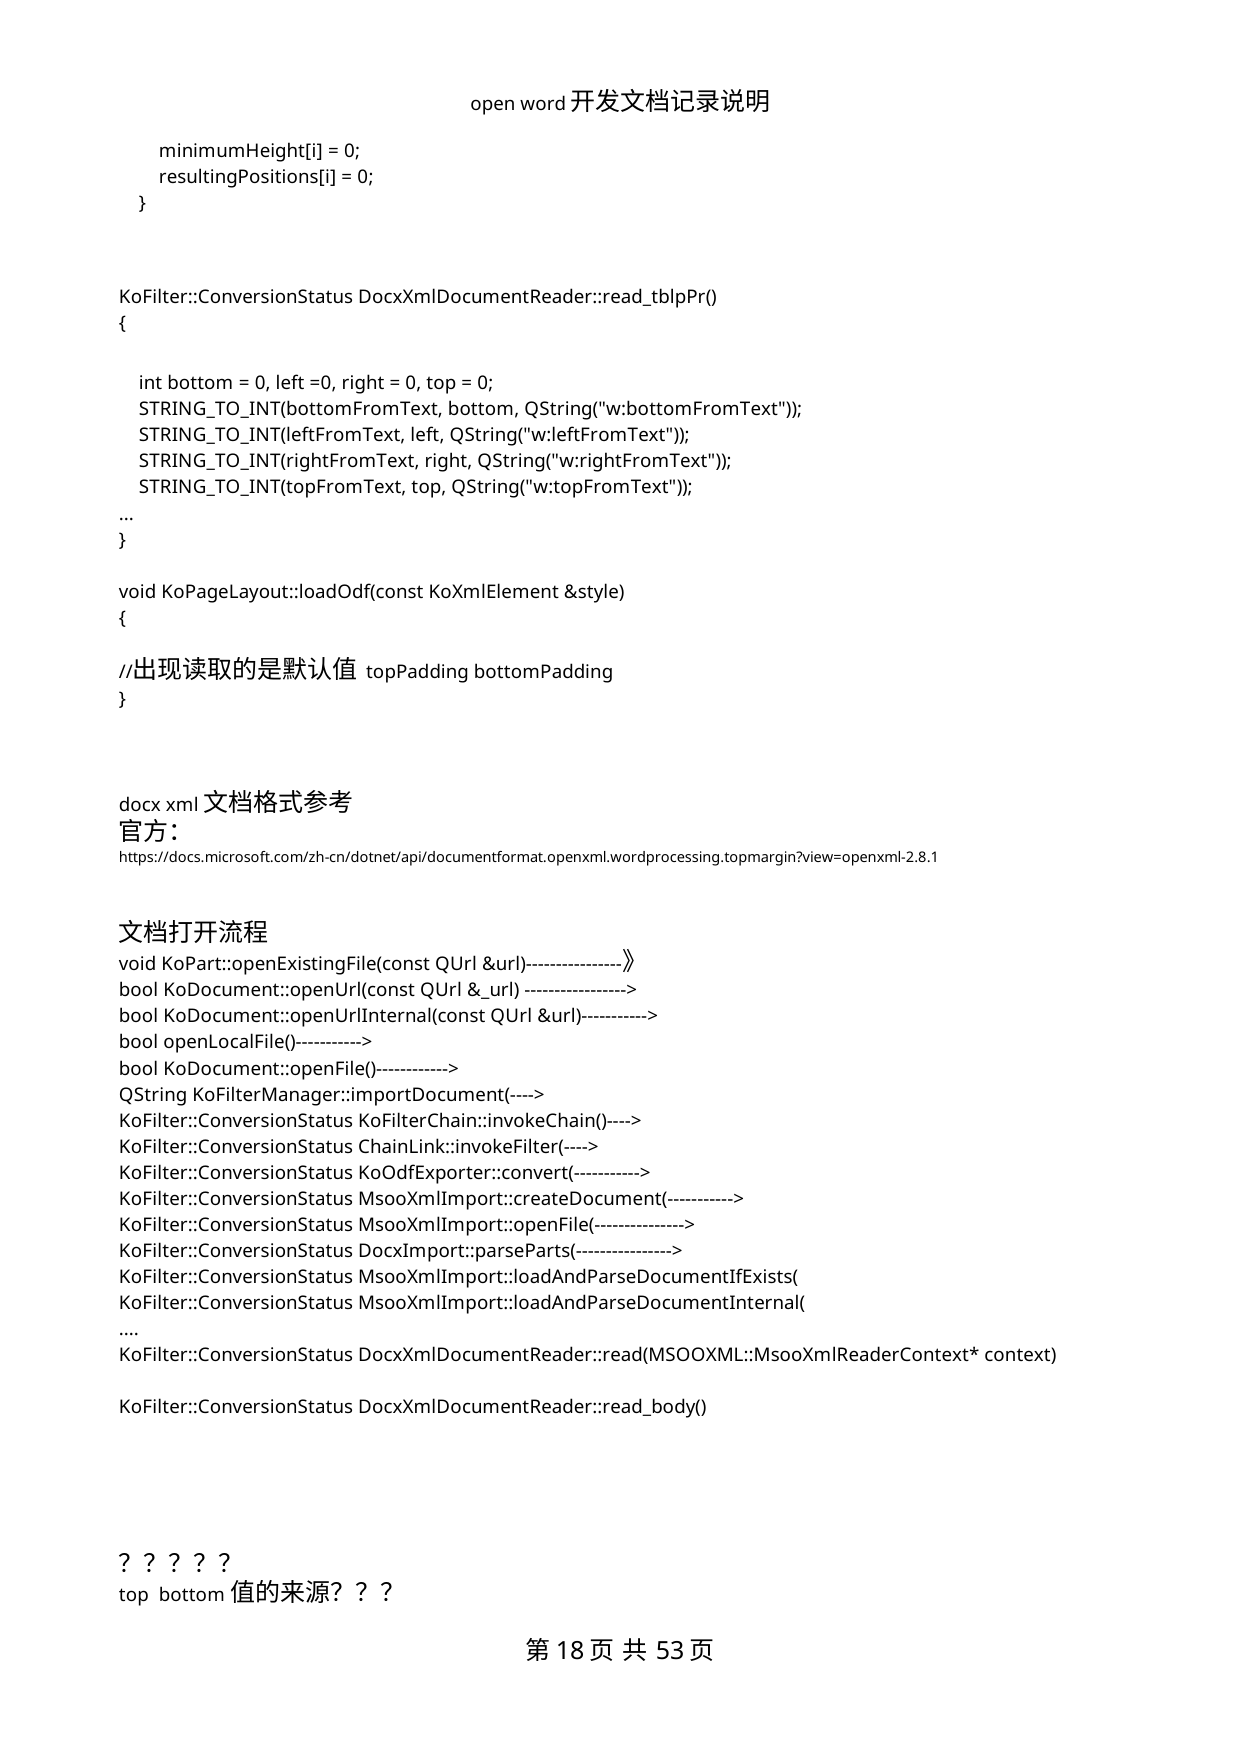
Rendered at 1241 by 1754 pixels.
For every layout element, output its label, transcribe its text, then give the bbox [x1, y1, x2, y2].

text bool KoDocument::openUrlInternal(const QUrl &url)-----------> [119, 1002, 1121, 1028]
text docx xml 文档格式参考 [119, 789, 1121, 818]
text { [119, 604, 1121, 630]
text STRING_TO_INT(rightFromText, right, QString("w:rightFromText")); [119, 447, 1121, 473]
text .... [119, 1315, 1121, 1341]
text top bottom 值的来源？？？ [119, 1578, 1121, 1607]
text https://docs.microsoft.com/zh-cn/dotnet/api/documentformat.openxml.wordprocessing.topmargin?view=openxml-2.8.1 [119, 847, 1121, 866]
text KoFilter::ConversionStatus MsooXmlImport::openFile(---------------> [119, 1211, 1121, 1237]
text STRING_TO_INT(bottomFromText, bottom, QString("w:bottomFromText")); [119, 395, 1121, 421]
text } [119, 189, 1121, 215]
text void KoPart::openExistingFile(const QUrl &url)----------------》 [119, 947, 1121, 976]
text } [119, 685, 1121, 711]
text STRING_TO_INT(leftFromText, left, QString("w:leftFromText")); [119, 421, 1121, 447]
text } [119, 526, 1121, 552]
text resultingPositions[i] = 0; [119, 163, 1121, 189]
text 官方： [119, 818, 1121, 847]
text minimumHeight[i] = 0; [119, 137, 1121, 163]
text int bottom = 0, left =0, right = 0, top = 0; [119, 369, 1121, 395]
text ... [119, 499, 1121, 526]
text KoFilter::ConversionStatus KoFilterChain::invokeChain()----> [119, 1106, 1121, 1132]
text //出现读取的是默认值 topPadding bottomPadding [119, 656, 1121, 685]
text bool KoDocument::openFile()------------> [119, 1054, 1121, 1080]
text KoFilter::ConversionStatus DocxXmlDocumentReader::read_tblpPr() [119, 283, 1121, 309]
text { [119, 309, 1121, 335]
text KoFilter::ConversionStatus DocxImport::parseParts(----------------> [119, 1237, 1121, 1263]
text KoFilter::ConversionStatus ChainLink::invokeFilter(----> [119, 1132, 1121, 1158]
text ？？？？？ [119, 1549, 1121, 1578]
text 文档打开流程 [119, 918, 1121, 947]
text void KoPageLayout::loadOdf(const KoXmlElement &style) [119, 578, 1121, 604]
text bool openLocalFile()-----------> [119, 1028, 1121, 1054]
text KoFilter::ConversionStatus DocxXmlDocumentReader::read_body() [119, 1393, 1121, 1419]
text KoFilter::ConversionStatus MsooXmlImport::createDocument(-----------> [119, 1184, 1121, 1211]
text bool KoDocument::openUrl(const QUrl &_url) -----------------> [119, 976, 1121, 1002]
text KoFilter::ConversionStatus MsooXmlImport::loadAndParseDocumentIfExists( [119, 1263, 1121, 1289]
text KoFilter::ConversionStatus DocxXmlDocumentReader::read(MSOOXML::MsooXmlReaderContext* context) [119, 1341, 1121, 1367]
text STRING_TO_INT(topFromText, top, QString("w:topFromText")); [119, 473, 1121, 499]
text KoFilter::ConversionStatus KoOdfExporter::convert(-----------> [119, 1158, 1121, 1184]
text QString KoFilterManager::importDocument(----> [119, 1080, 1121, 1106]
text KoFilter::ConversionStatus MsooXmlImport::loadAndParseDocumentInternal( [119, 1289, 1121, 1315]
